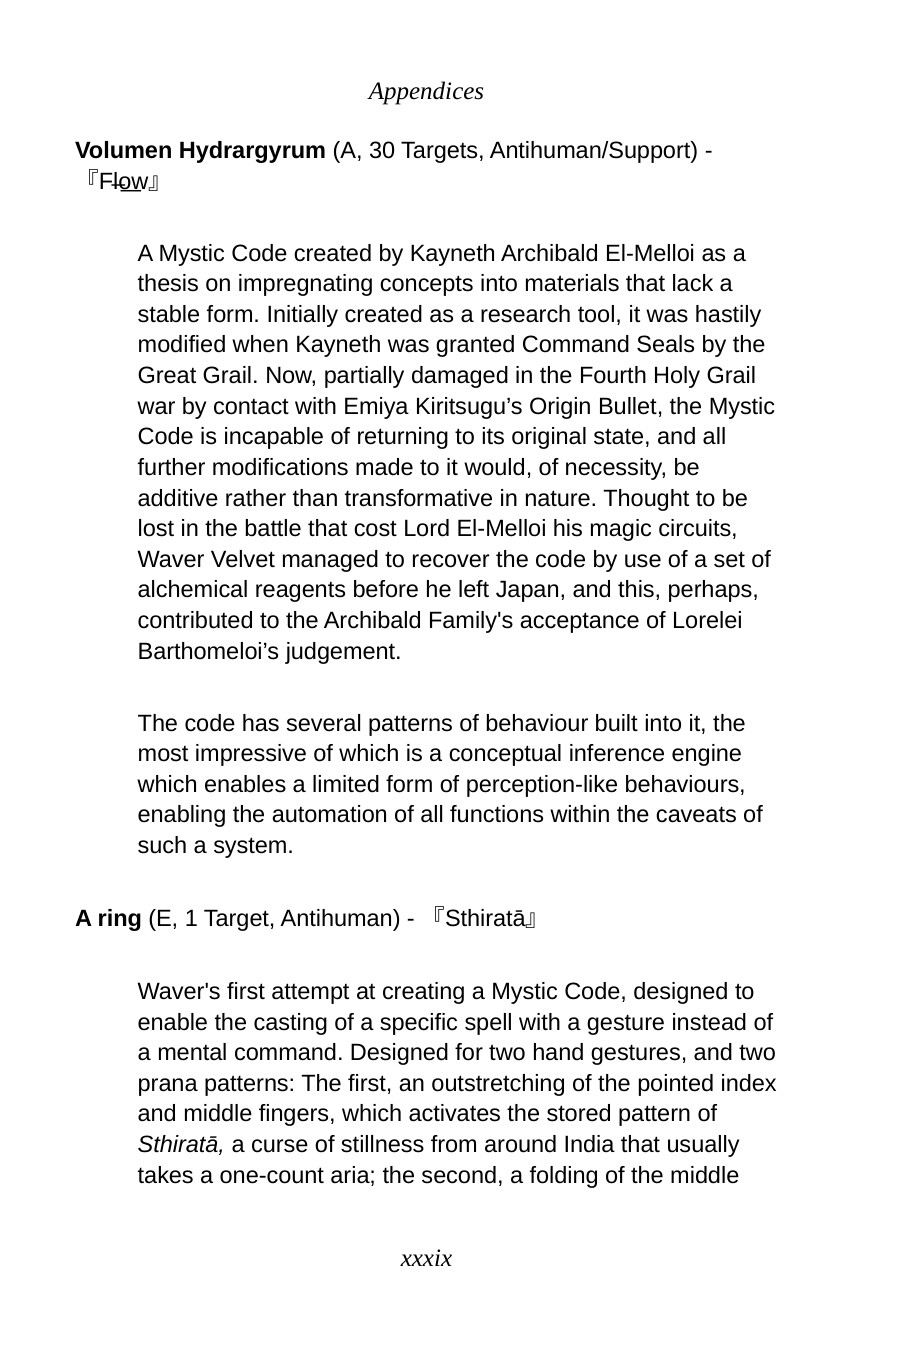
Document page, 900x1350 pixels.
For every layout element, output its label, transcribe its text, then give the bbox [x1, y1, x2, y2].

text Volumen Hydrargyrum (A, 30 Targets, Antihuman/Support) - 『Fl̶o͟w』 [75, 136, 780, 194]
text A ring (E, 1 Target, Antihuman) - 『Sthiratā』 [75, 903, 780, 932]
text Waver's first attempt at creating a Mystic Code, designed to enable the casting of a specific spell with a gesture instead of a mental command. Designed for two hand gestures, and two prana patterns: The first, an outstretching of the pointed index and middle fingers, which activates the stored pattern of Sthiratā, a curse of stillness from around India that usually takes a one-count aria; the second, a folding of the middle [137, 977, 780, 1188]
text The code has several patterns of behaviour built into it, the most impressive of which is a conceptual inference engine which enables a limited form of perception-like behaviours, enabling the automation of all functions within the caveats of such a system. [137, 709, 780, 858]
text A Mystic Code created by Kayneth Archibald El-Melloi as a thesis on impregnating concepts into materials that lack a stable form. Initially created as a research tool, it was hastily modified when Kayneth was granted Command Seals by the Great Grail. Now, partially damaged in the Fourth Holy Grail war by contact with Emiya Kiritsugu’s Origin Bullet, the Mystic Code is incapable of returning to its original state, and all further modifications made to it would, of necessity, be additive rather than transformative in nature. Thought to be lost in the battle that cost Lord El-Melloi his magic circuits, Waver Velvet managed to recover the code by use of a set of alchemical reagents before he left Japan, and this, perhaps, contributed to the Archibald Family's acceptance of Lorelei Barthomeloi’s judgement. [137, 239, 780, 664]
